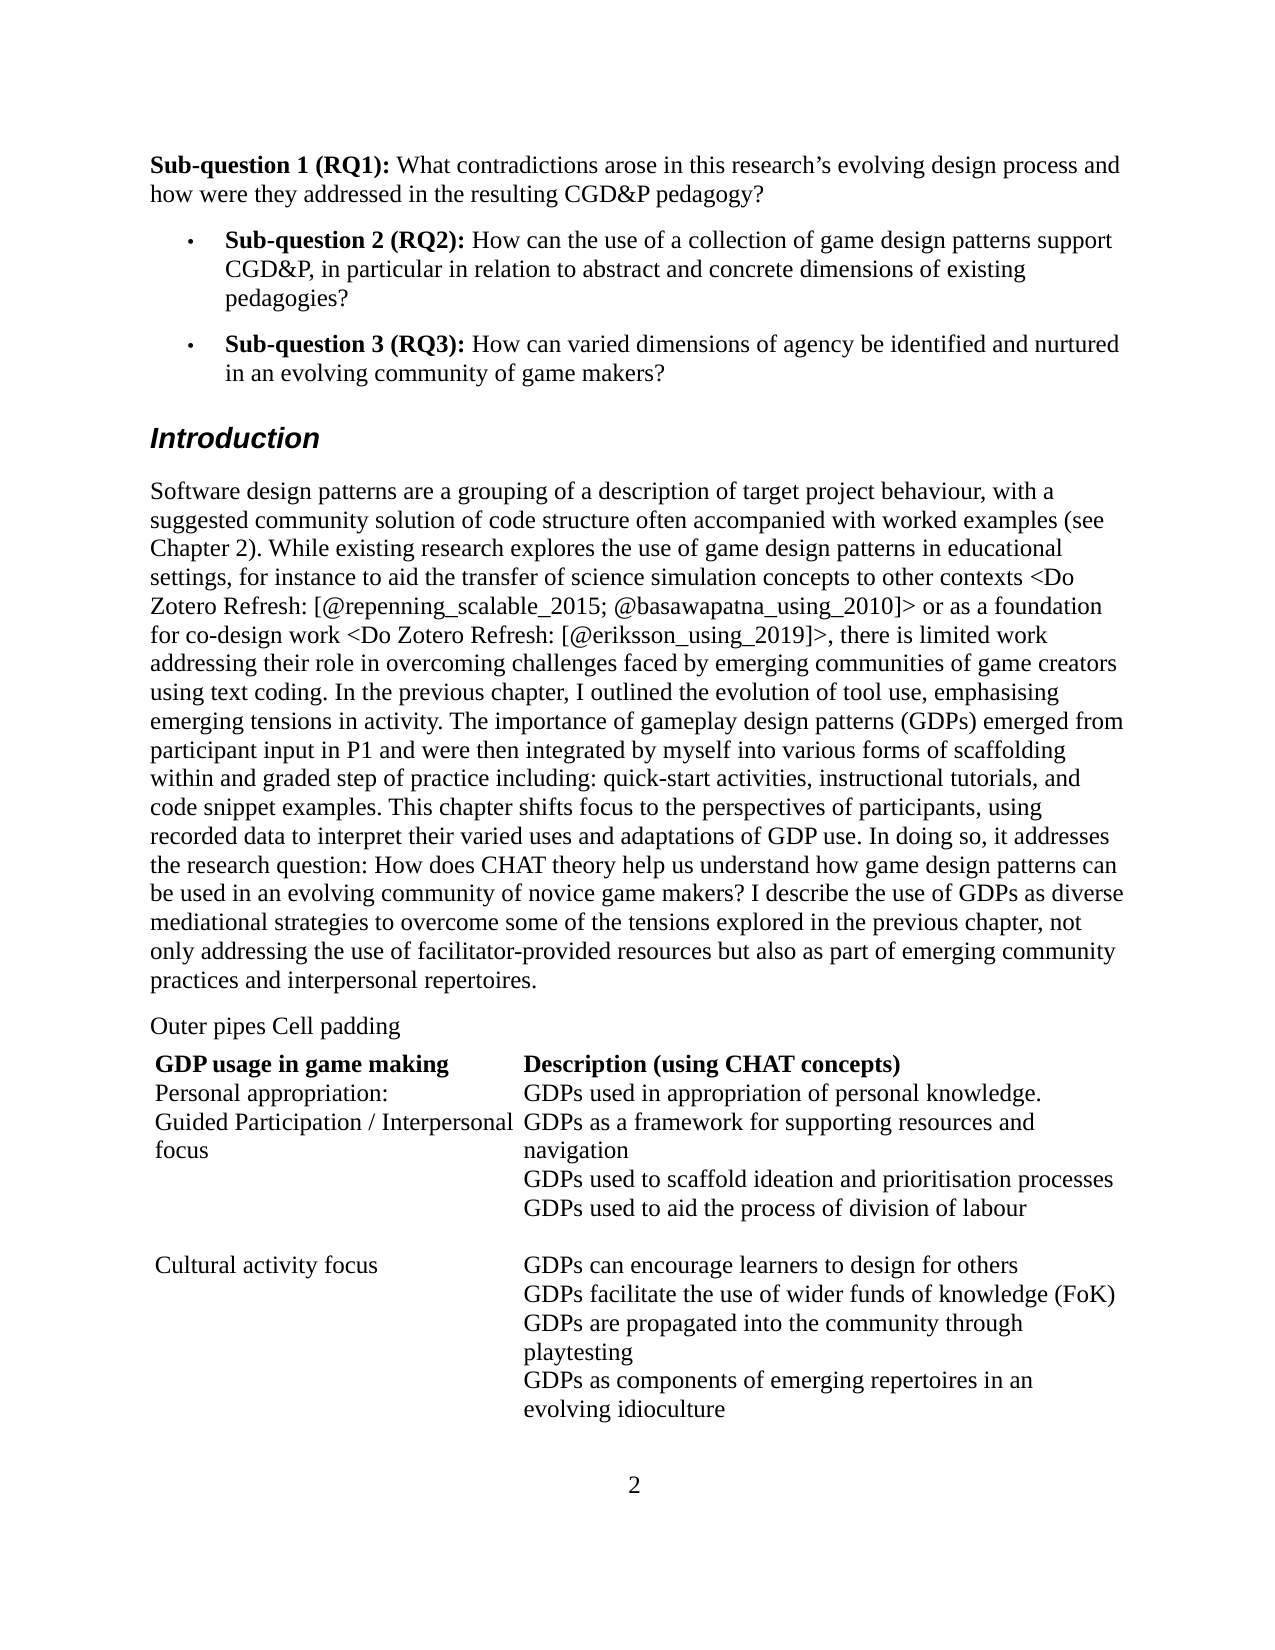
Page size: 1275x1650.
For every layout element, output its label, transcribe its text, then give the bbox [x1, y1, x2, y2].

text Software design patterns are a grouping of a description of target project behaviour, with a suggested community solution of code structure often accompanied with worked examples (see Chapter 2). While existing research explores the use of game design patterns in educational settings, for instance to aid the transfer of science simulation concepts to other contexts <Do Zotero Refresh: [@repenning_scalable_2015; @basawapatna_using_2010]> or as a foundation for co-design work <Do Zotero Refresh: [@eriksson_using_2019]>, there is limited work addressing their role in overcoming challenges faced by emerging communities of game creators using text coding. In the previous chapter, I outlined the evolution of tool use, emphasising emerging tensions in activity. The importance of gameplay design patterns (GDPs) emerged from participant input in P1 and were then integrated by myself into various forms of scaffolding within and graded step of practice including: quick-start activities, instructional tutorials, and code snippet examples. This chapter shifts focus to the perspectives of participants, using recorded data to interpret their varied uses and adaptations of GDP use. In doing so, it addresses the research question: How does CHAT theory help us understand how game design patterns can be used in an evolving community of novice game makers? I describe the use of GDPs as diverse mediational strategies to overcome some of the tensions explored in the previous chapter, not only addressing the use of facilitator-provided resources but also as part of emerging community practices and interpersonal repertoires. [150, 476, 1125, 993]
text Sub-question 1 (RQ1): What contradictions arose in this research’s evolving design process and how were they addressed in the resulting CGD&P pedagogy? [150, 150, 1125, 207]
list Sub-question 3 (RQ3): How can varied dimensions of agency be identified and nurtured in an evolving community of game makers? [187, 329, 1125, 387]
table_cell Cultural activity focus [150, 1250, 519, 1279]
table_cell GDPs used in appropriation of personal knowledge. [519, 1078, 1125, 1107]
table_cell GDPs used to scaffold ideation and prioritisation processes [519, 1164, 1125, 1193]
table_cell GDPs facilitate the use of wider funds of knowledge (FoK) [519, 1279, 1125, 1308]
table_cell GDPs as a framework for supporting resources and navigation [519, 1107, 1125, 1164]
table_cell Guided Participation / Interpersonal focus [150, 1107, 519, 1164]
list Sub-question 2 (RQ2): How can the use of a collection of game design patterns support CGD&P, in particular in relation to abstract and concrete dimensions of existing pedagogies? [187, 225, 1125, 312]
table_cell [150, 1164, 519, 1193]
table_cell [519, 1222, 1125, 1250]
table_header Description (using CHAT concepts) [519, 1049, 1125, 1078]
table_cell Personal appropriation: [150, 1078, 519, 1107]
table_cell [150, 1222, 519, 1250]
table_cell [150, 1308, 519, 1365]
subtitle Introduction [150, 421, 1125, 454]
table_cell GDPs used to aid the process of division of labour [519, 1193, 1125, 1222]
table_cell GDPs are propagated into the community through playtesting [519, 1308, 1125, 1365]
table_cell GDPs can encourage learners to design for others [519, 1250, 1125, 1279]
table_cell GDPs as components of emerging repertoires in an evolving idioculture [519, 1365, 1125, 1423]
text Outer pipes Cell padding [150, 1011, 1125, 1040]
table_header GDP usage in game making [150, 1049, 519, 1078]
table_cell [150, 1193, 519, 1222]
table_cell [150, 1365, 519, 1423]
table_cell [150, 1279, 519, 1308]
